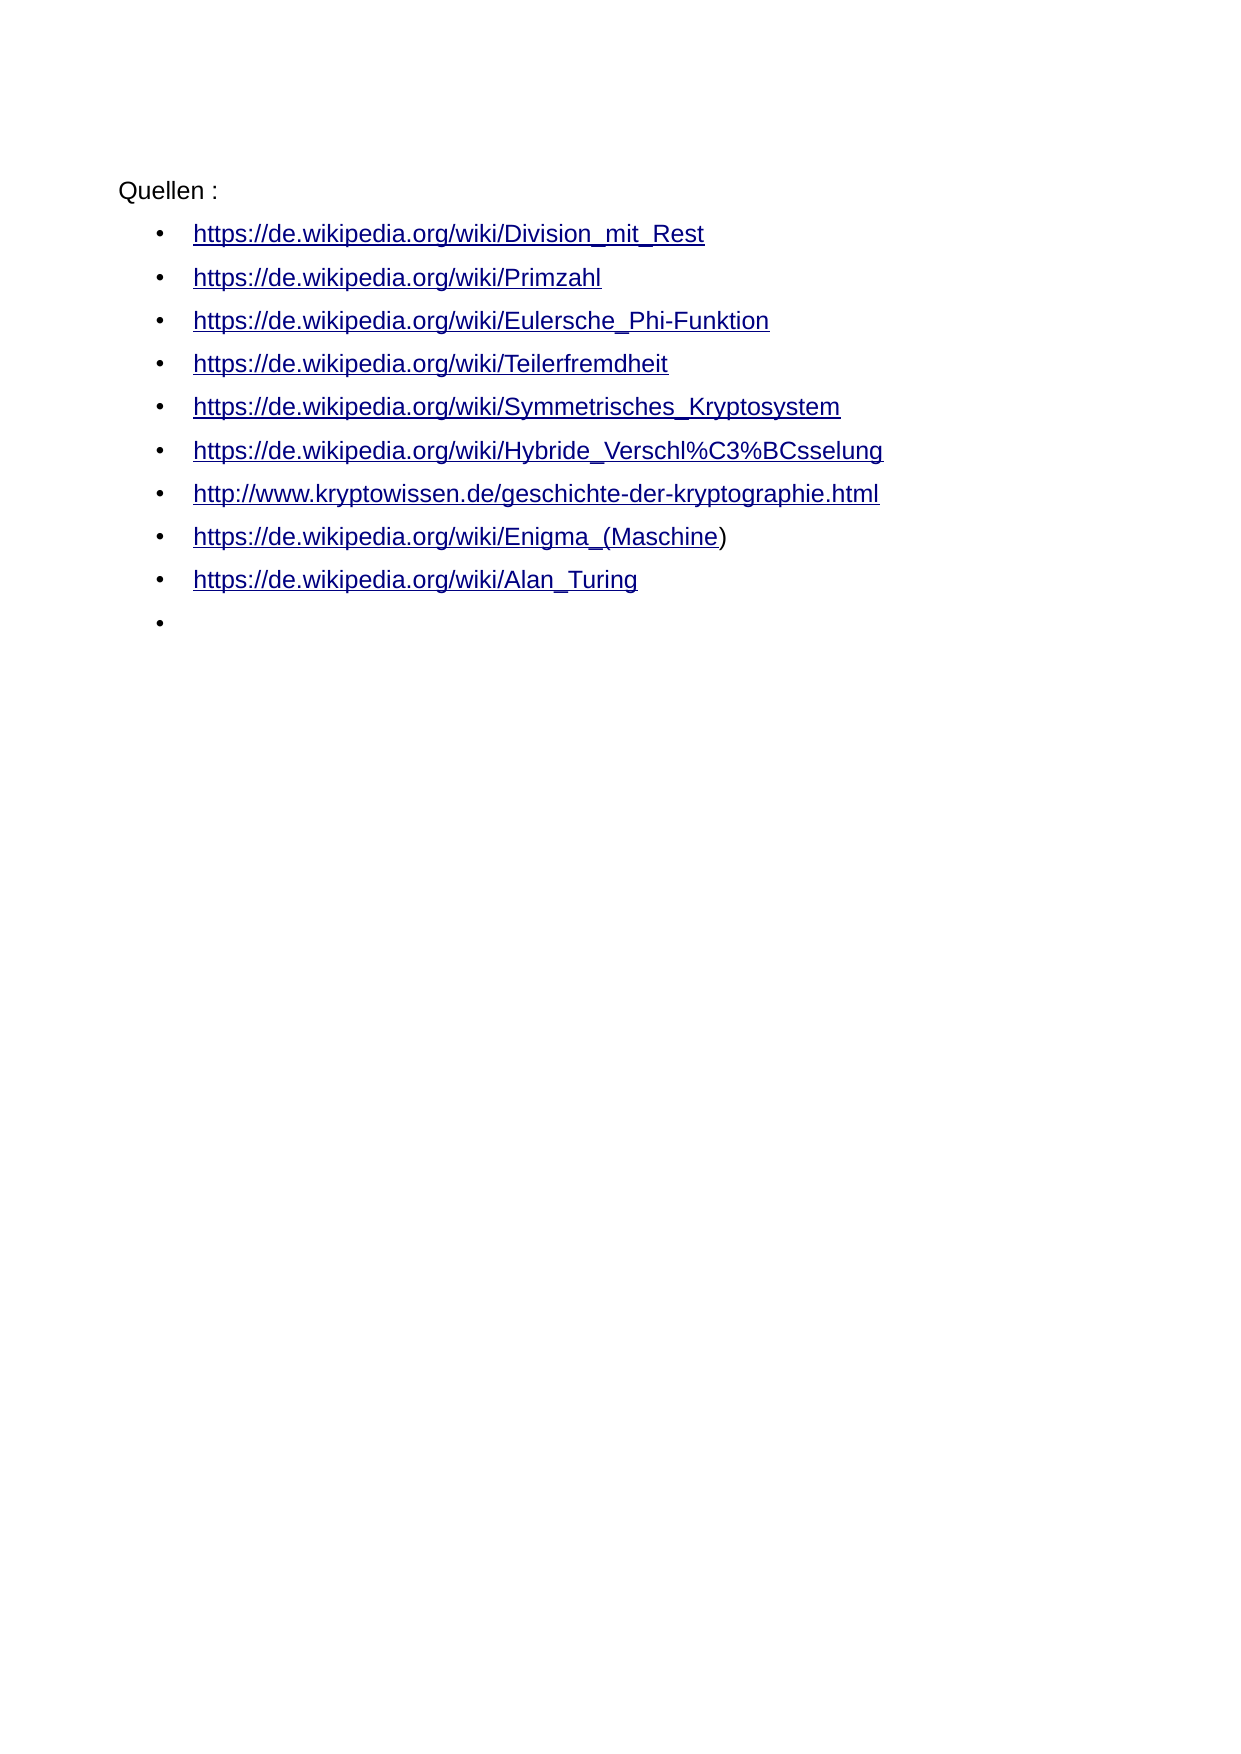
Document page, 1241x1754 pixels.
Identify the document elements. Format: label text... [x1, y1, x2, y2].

text Quellen : [118, 176, 1122, 205]
list https://de.wikipedia.org/wiki/Symmetrisches_Kryptosystem [156, 392, 1122, 421]
list https://de.wikipedia.org/wiki/Alan_Turing [156, 565, 1122, 594]
list https://de.wikipedia.org/wiki/Primzahl [156, 263, 1122, 292]
list https://de.wikipedia.org/wiki/Enigma_(Maschine) [156, 522, 1122, 551]
list http://www.kryptowissen.de/geschichte-der-kryptographie.html [156, 479, 1122, 508]
list https://de.wikipedia.org/wiki/Teilerfremdheit [156, 349, 1122, 378]
list https://de.wikipedia.org/wiki/Eulersche_Phi-Funktion [156, 306, 1122, 335]
list https://de.wikipedia.org/wiki/Hybride_Verschl%C3%BCsselung [156, 436, 1122, 464]
list https://de.wikipedia.org/wiki/Division_mit_Rest [156, 219, 1122, 248]
